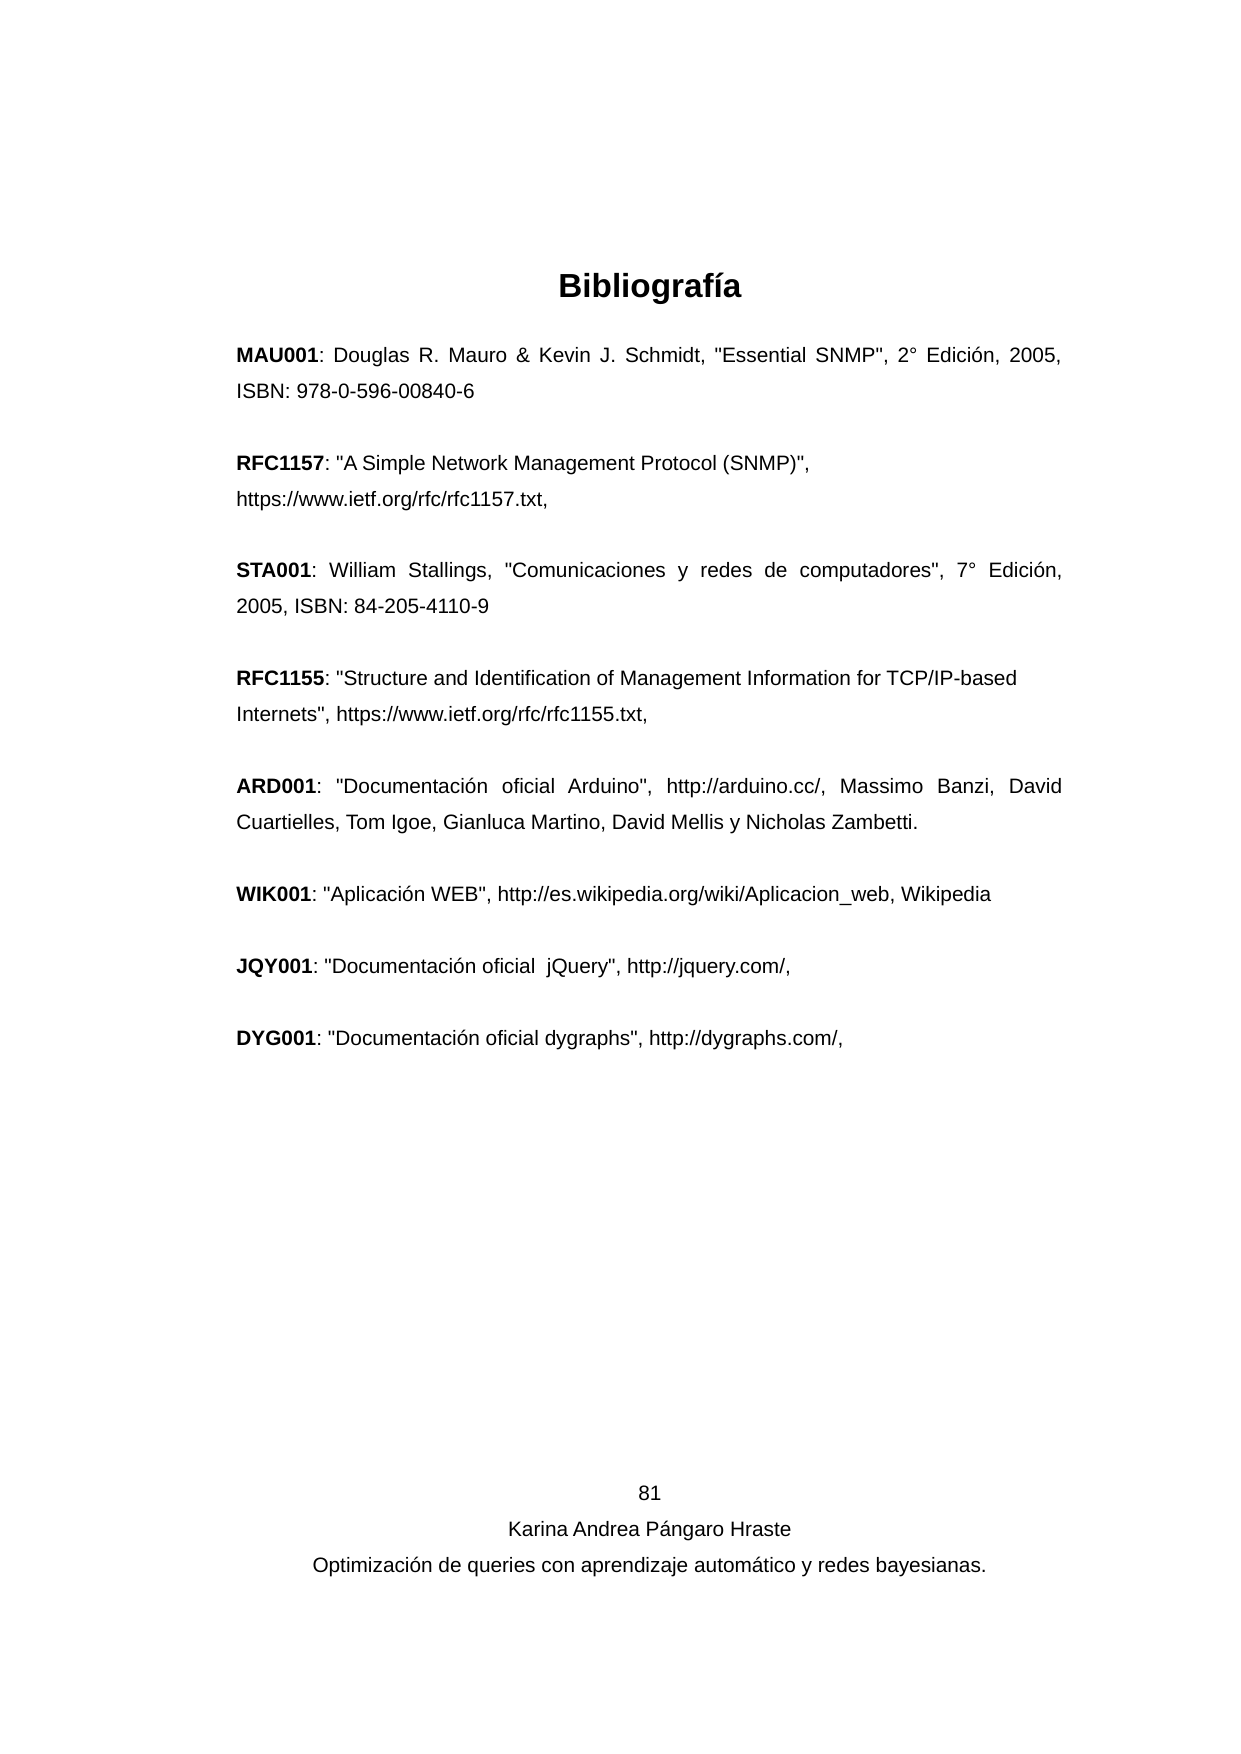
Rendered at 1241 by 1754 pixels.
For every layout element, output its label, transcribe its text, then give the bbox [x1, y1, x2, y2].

text JQY001: "Documentación oficial jQuery", http://jquery.com/, [236, 953, 1063, 977]
text ARD001: "Documentación oficial Arduino", http://arduino.cc/, Massimo Banzi, David Cuartielles, Tom Igoe, Gianluca Martino, David Mellis y Nicholas Zambetti. [236, 774, 1063, 834]
text STA001: William Stallings, "Comunicaciones y redes de computadores", 7° Edición, 2005, ISBN: 84-205-4110-9 [236, 558, 1063, 618]
text RFC1155: "Structure and Identification of Management Information for TCP/IP-based Internets", https://www.ietf.org/rfc/rfc1155.txt, [236, 666, 1063, 726]
text MAU001: Douglas R. Mauro & Kevin J. Schmidt, "Essential SNMP", 2° Edición, 2005, ISBN: 978-0-596-00840-6 [236, 343, 1063, 402]
text DYG001: "Documentación oficial dygraphs", http://dygraphs.com/, [236, 1025, 1063, 1049]
text RFC1157: "A Simple Network Management Protocol (SNMP)", https://www.ietf.org/rfc/rfc1157.txt, [236, 450, 1063, 510]
text WIK001: "Aplicación WEB", http://es.wikipedia.org/wiki/Aplicacion_web, Wikipedia [236, 882, 1063, 906]
subtitle Bibliografía [236, 266, 1063, 304]
